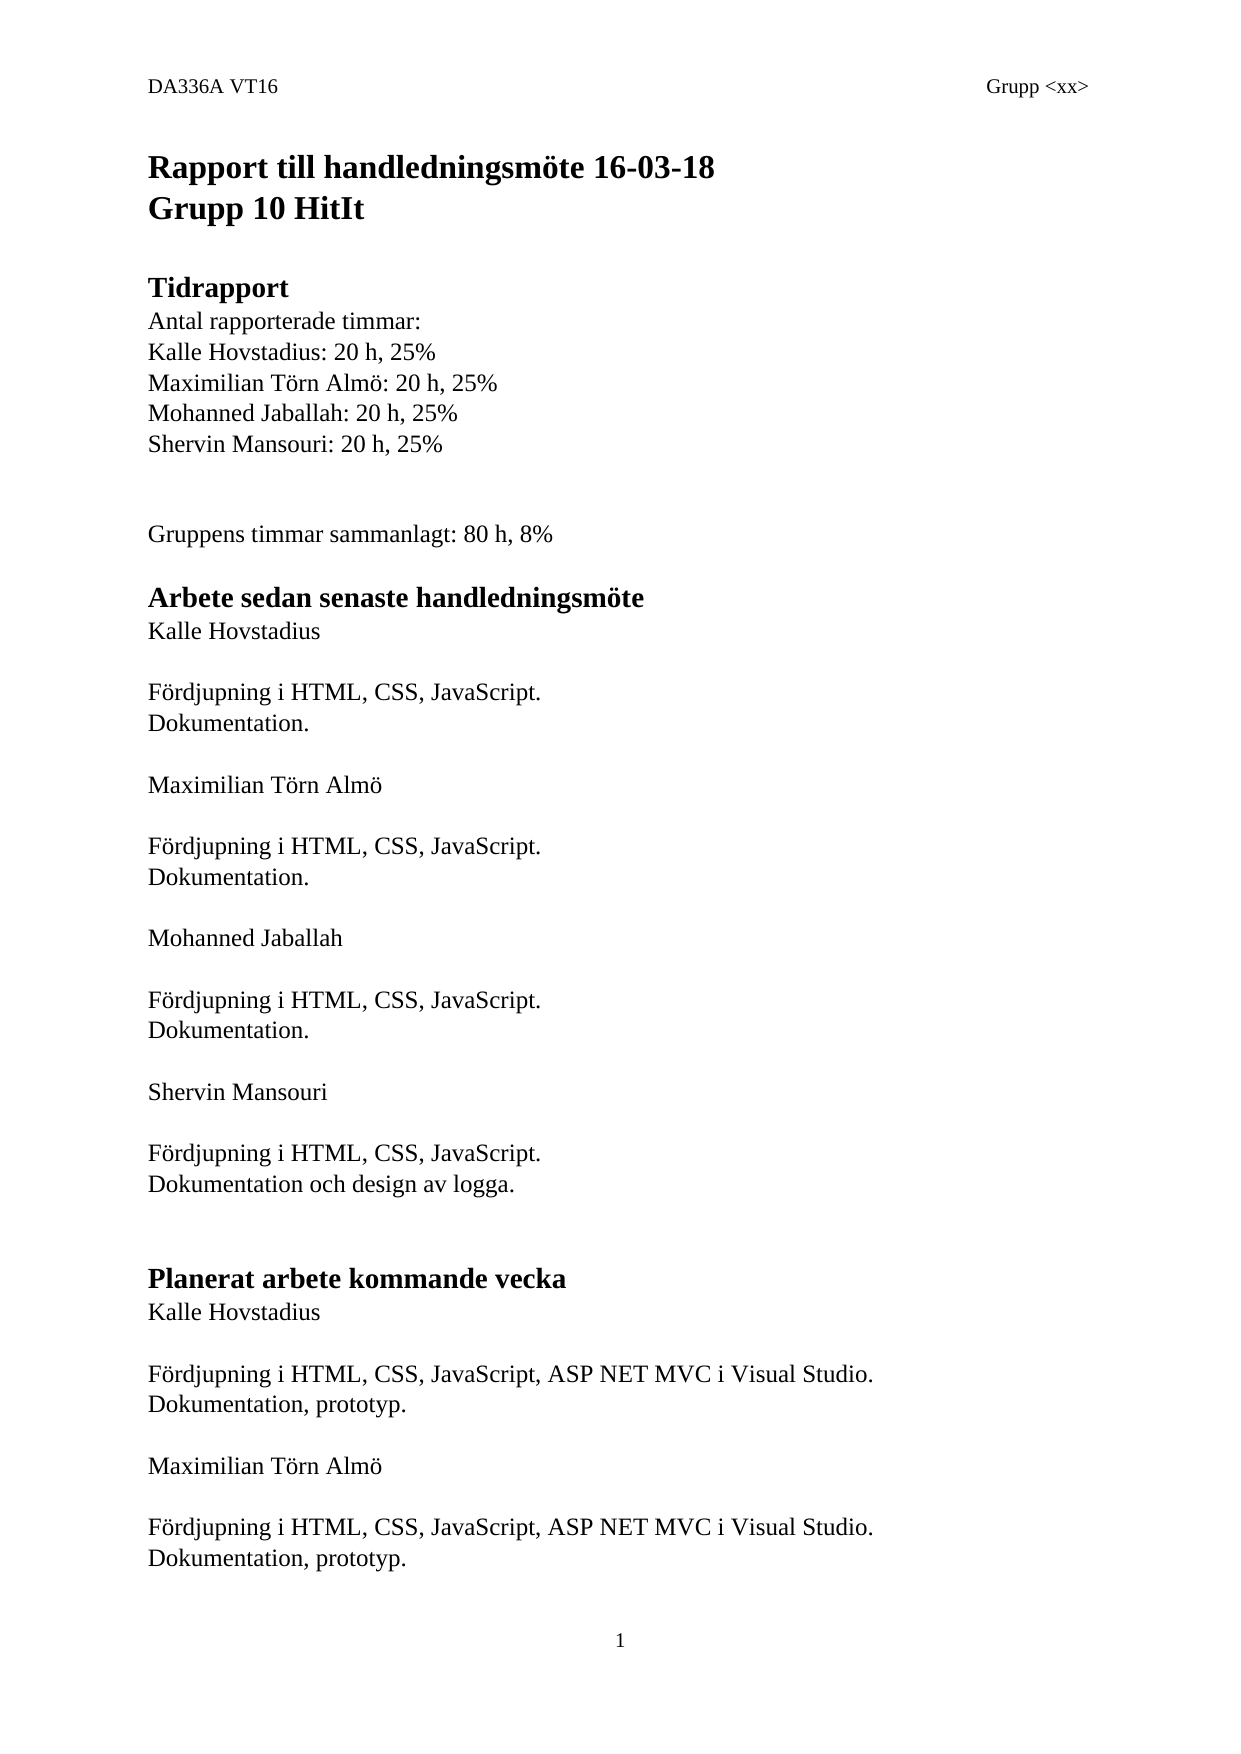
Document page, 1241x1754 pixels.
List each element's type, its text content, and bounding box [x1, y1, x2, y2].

text Fördjupning i HTML, CSS, JavaScript. Dokumentation. [148, 831, 1093, 891]
text Mohanned Jaballah: 20 h, 25% [148, 398, 1093, 427]
text Planerat arbete kommande vecka [148, 1261, 1093, 1295]
text Tidrapport [148, 270, 1093, 304]
text Shervin Mansouri: 20 h, 25% [148, 429, 1093, 458]
text Kalle Hovstadius [148, 616, 1093, 645]
text Maximilian Törn Almö: 20 h, 25% [148, 368, 1093, 396]
text Fördjupning i HTML, CSS, JavaScript, ASP NET MVC i Visual Studio. Dokumentation, prototyp. [148, 1359, 1093, 1418]
text Shervin Mansouri [148, 1077, 1093, 1106]
text Fördjupning i HTML, CSS, JavaScript. Dokumentation. [148, 985, 1093, 1044]
text Arbete sedan senaste handledningsmöte [148, 580, 1093, 614]
text Fördjupning i HTML, CSS, JavaScript, ASP NET MVC i Visual Studio. Dokumentation, prototyp. [148, 1512, 1093, 1572]
text Kalle Hovstadius [148, 1297, 1093, 1326]
text Fördjupning i HTML, CSS, JavaScript. Dokumentation. [148, 677, 1093, 737]
text Rapport till handledningsmöte 16-03-18 [148, 148, 1093, 186]
text Mohanned Jaballah [148, 923, 1093, 952]
text Maximilian Törn Almö [148, 1451, 1093, 1479]
text Antal rapporterade timmar: [148, 306, 1093, 335]
text Kalle Hovstadius: 20 h, 25% [148, 337, 1093, 366]
text Fördjupning i HTML, CSS, JavaScript. Dokumentation och design av logga. [148, 1138, 1093, 1198]
text Gruppens timmar sammanlagt: 80 h, 8% [148, 519, 1093, 547]
text Grupp 10 HitIt [148, 188, 1093, 227]
text Maximilian Törn Almö [148, 770, 1093, 798]
